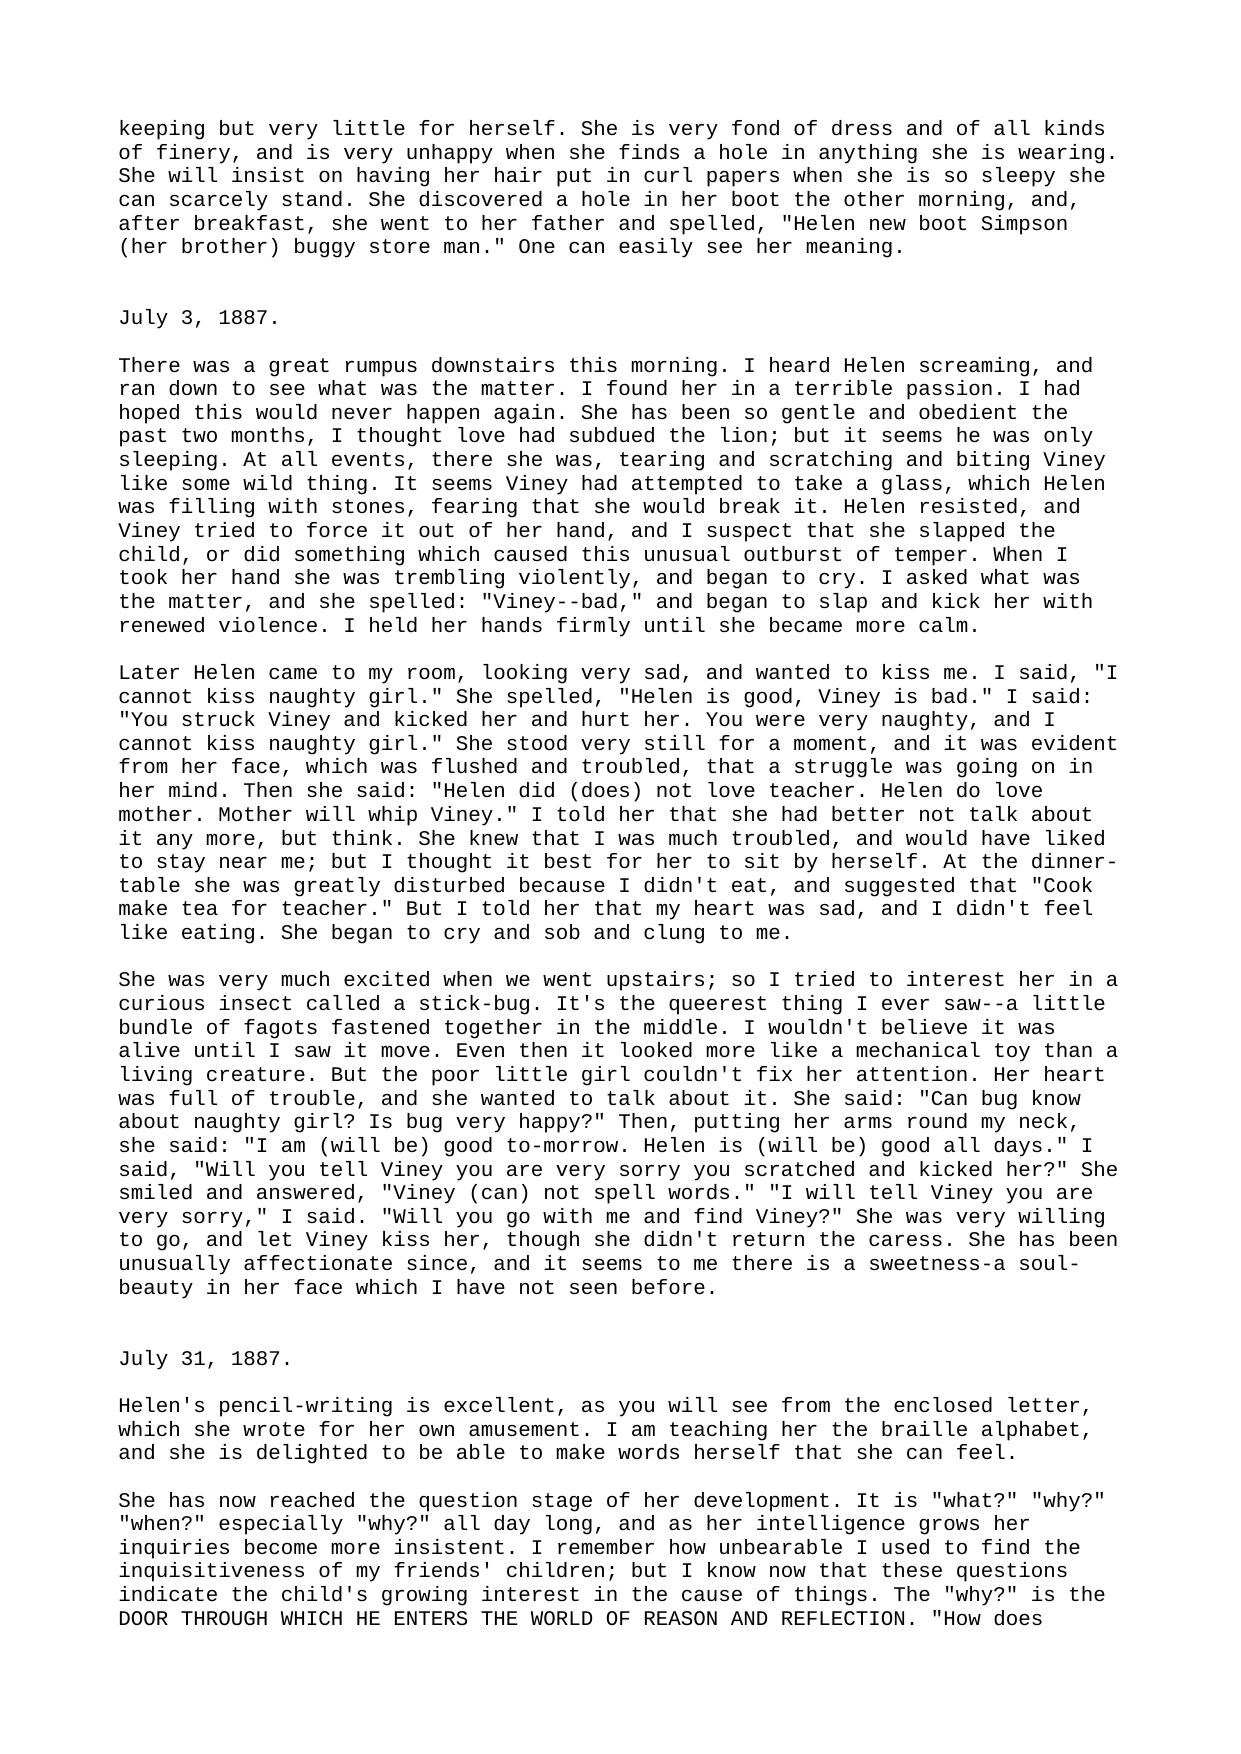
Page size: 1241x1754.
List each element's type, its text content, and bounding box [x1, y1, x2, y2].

text July 31, 1887. [118, 1348, 1122, 1371]
text She was very much excited when we went upstairs; so I tried to interest her in a curious insect called a stick-bug. It's the queerest thing I ever saw--a little bundle of fagots fastened together in the middle. I wouldn't believe it was alive until I saw it move. Even then it looked more like a mechanical toy than a living creature. But the poor little girl couldn't fix her attention. Her heart was full of trouble, and she wanted to talk about it. She said: "Can bug know about naughty girl? Is bug very happy?" Then, putting her arms round my neck, she said: "I am (will be) good to-morrow. Helen is (will be) good all days." I said, "Will you tell Viney you are very sorry you scratched and kicked her?" She smiled and answered, "Viney (can) not spell words." "I will tell Viney you are very sorry," I said. "Will you go with me and find Viney?" She was very willing to go, and let Viney kiss her, though she didn't return the caress. She has been unusually affectionate since, and it seems to me there is a sweetness-a soul-beauty in her face which I have not seen before. [118, 969, 1122, 1300]
text July 3, 1887. [118, 307, 1122, 331]
text keeping but very little for herself. She is very fond of dress and of all kinds of finery, and is very unhappy when she finds a hole in anything she is wearing. She will insist on having her hair put in curl papers when she is so sleepy she can scarcely stand. She discovered a hole in her boot the other morning, and, after breakfast, she went to her father and spelled, "Helen new boot Simpson (her brother) buggy store man." One can easily see her meaning. [118, 118, 1122, 260]
text There was a great rumpus downstairs this morning. I heard Helen screaming, and ran down to see what was the matter. I found her in a terrible passion. I had hoped this would never happen again. She has been so gentle and obedient the past two months, I thought love had subdued the lion; but it seems he was only sleeping. At all events, there she was, tearing and scratching and biting Viney like some wild thing. It seems Viney had attempted to take a glass, which Helen was filling with stones, fearing that she would break it. Helen resisted, and Viney tried to force it out of her hand, and I suspect that she slapped the child, or did something which caused this unusual outburst of temper. When I took her hand she was trembling violently, and began to cry. I asked what was the matter, and she spelled: "Viney--bad," and began to slap and kick her with renewed violence. I held her hands firmly until she became more calm. [118, 354, 1122, 638]
text Later Helen came to my room, looking very sad, and wanted to kiss me. I said, "I cannot kiss naughty girl." She spelled, "Helen is good, Viney is bad." I said: "You struck Viney and kicked her and hurt her. You were very naughty, and I cannot kiss naughty girl." She stood very still for a moment, and it was evident from her face, which was flushed and troubled, that a struggle was going on in her mind. Then she said: "Helen did (does) not love teacher. Helen do love mother. Mother will whip Viney." I told her that she had better not talk about it any more, but think. She knew that I was much troubled, and would have liked to stay near me; but I thought it best for her to sit by herself. At the dinner-table she was greatly disturbed because I didn't eat, and suggested that "Cook make tea for teacher." But I told her that my heart was sad, and I didn't feel like eating. She began to cry and sob and clung to me. [118, 662, 1122, 946]
text She has now reached the question stage of her development. It is "what?" "why?" "when?" especially "why?" all day long, and as her intelligence grows her inquiries become more insistent. I remember how unbearable I used to find the inquisitiveness of my friends' children; but I know now that these questions indicate the child's growing interest in the cause of things. The "why?" is the DOOR THROUGH WHICH HE ENTERS THE WORLD OF REASON AND REFLECTION. "How does [118, 1489, 1122, 1631]
text Helen's pencil-writing is excellent, as you will see from the enclosed letter, which she wrote for her own amusement. I am teaching her the braille alphabet, and she is delighted to be able to make words herself that she can feel. [118, 1395, 1122, 1466]
